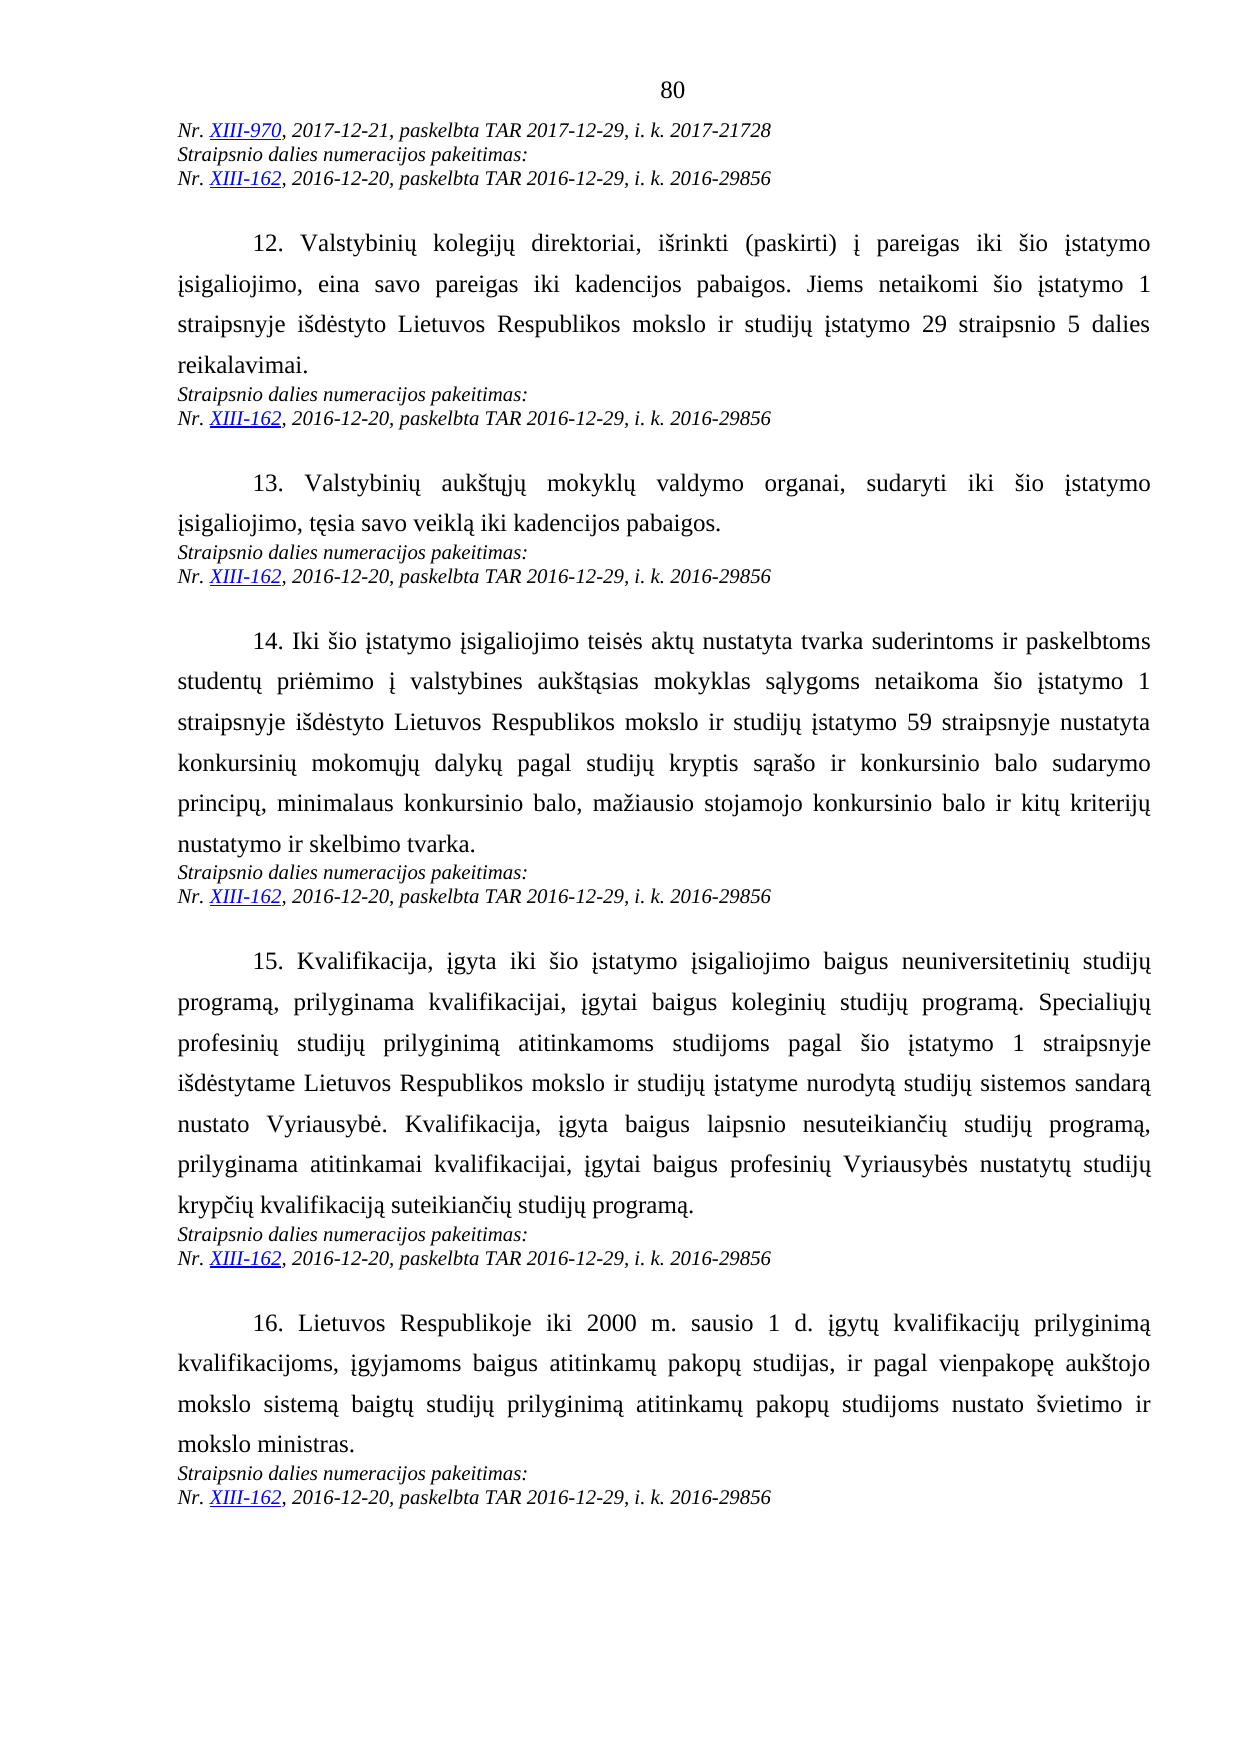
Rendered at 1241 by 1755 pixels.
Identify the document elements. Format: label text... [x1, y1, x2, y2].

text 12. Valstybinių kolegijų direktoriai, išrinkti (paskirti) į pareigas iki šio įstatymo įsigaliojimo, eina savo pareigas iki kadencijos pabaigos. Jiems netaikomi šio įstatymo 1 straipsnyje išdėstyto Lietuvos Respublikos mokslo ir studijų įstatymo 29 straipsnio 5 dalies reikalavimai. [177, 219, 1152, 382]
text Straipsnio dalies numeracijos pakeitimas: [177, 1461, 1152, 1485]
text Nr. XIII-162, 2016-12-20, paskelbta TAR 2016-12-29, i. k. 2016-29856 [177, 166, 1152, 190]
text Nr. XIII-162, 2016-12-20, paskelbta TAR 2016-12-29, i. k. 2016-29856 [177, 1246, 1152, 1270]
text 14. Iki šio įstatymo įsigaliojimo teisės aktų nustatyta tvarka suderintoms ir paskelbtoms studentų priėmimo į valstybines aukštąsias mokyklas sąlygoms netaikoma šio įstatymo 1 straipsnyje išdėstyto Lietuvos Respublikos mokslo ir studijų įstatymo 59 straipsnyje nustatyta konkursinių mokomųjų dalykų pagal studijų kryptis sąrašo ir konkursinio balo sudarymo principų, minimalaus konkursinio balo, mažiausio stojamojo konkursinio balo ir kitų kriterijų nustatymo ir skelbimo tvarka. [177, 617, 1152, 860]
text Straipsnio dalies numeracijos pakeitimas: [177, 860, 1152, 884]
text Nr. XIII-162, 2016-12-20, paskelbta TAR 2016-12-29, i. k. 2016-29856 [177, 406, 1152, 430]
text Nr. XIII-162, 2016-12-20, paskelbta TAR 2016-12-29, i. k. 2016-29856 [177, 884, 1152, 908]
text Straipsnio dalies numeracijos pakeitimas: [177, 540, 1152, 564]
text Straipsnio dalies numeracijos pakeitimas: [177, 382, 1152, 406]
text Nr. XIII-970, 2017-12-21, paskelbta TAR 2017-12-29, i. k. 2017-21728 [177, 118, 1152, 142]
text Nr. XIII-162, 2016-12-20, paskelbta TAR 2016-12-29, i. k. 2016-29856 [177, 564, 1152, 588]
text 16. Lietuvos Respublikoje iki 2000 m. sausio 1 d. įgytų kvalifikacijų prilyginimą kvalifikacijoms, įgyjamoms baigus atitinkamų pakopų studijas, ir pagal vienpakopę aukštojo mokslo sistemą baigtų studijų prilyginimą atitinkamų pakopų studijoms nustato švietimo ir mokslo ministras. [177, 1298, 1152, 1461]
text 15. Kvalifikacija, įgyta iki šio įstatymo įsigaliojimo baigus neuniversitetinių studijų programą, prilyginama kvalifikacijai, įgytai baigus koleginių studijų programą. Specialiųjų profesinių studijų prilyginimą atitinkamoms studijoms pagal šio įstatymo 1 straipsnyje išdėstytame Lietuvos Respublikos mokslo ir studijų įstatyme nurodytą studijų sistemos sandarą nustato Vyriausybė. Kvalifikacija, įgyta baigus laipsnio nesuteikiančių studijų programą, prilyginama atitinkamai kvalifikacijai, įgytai baigus profesinių Vyriausybės nustatytų studijų krypčių kvalifikaciją suteikiančių studijų programą. [177, 937, 1152, 1222]
text 13. Valstybinių aukštųjų mokyklų valdymo organai, sudaryti iki šio įstatymo įsigaliojimo, tęsia savo veiklą iki kadencijos pabaigos. [177, 458, 1152, 540]
text Straipsnio dalies numeracijos pakeitimas: [177, 1222, 1152, 1246]
text Nr. XIII-162, 2016-12-20, paskelbta TAR 2016-12-29, i. k. 2016-29856 [177, 1485, 1152, 1509]
text Straipsnio dalies numeracijos pakeitimas: [177, 142, 1152, 166]
